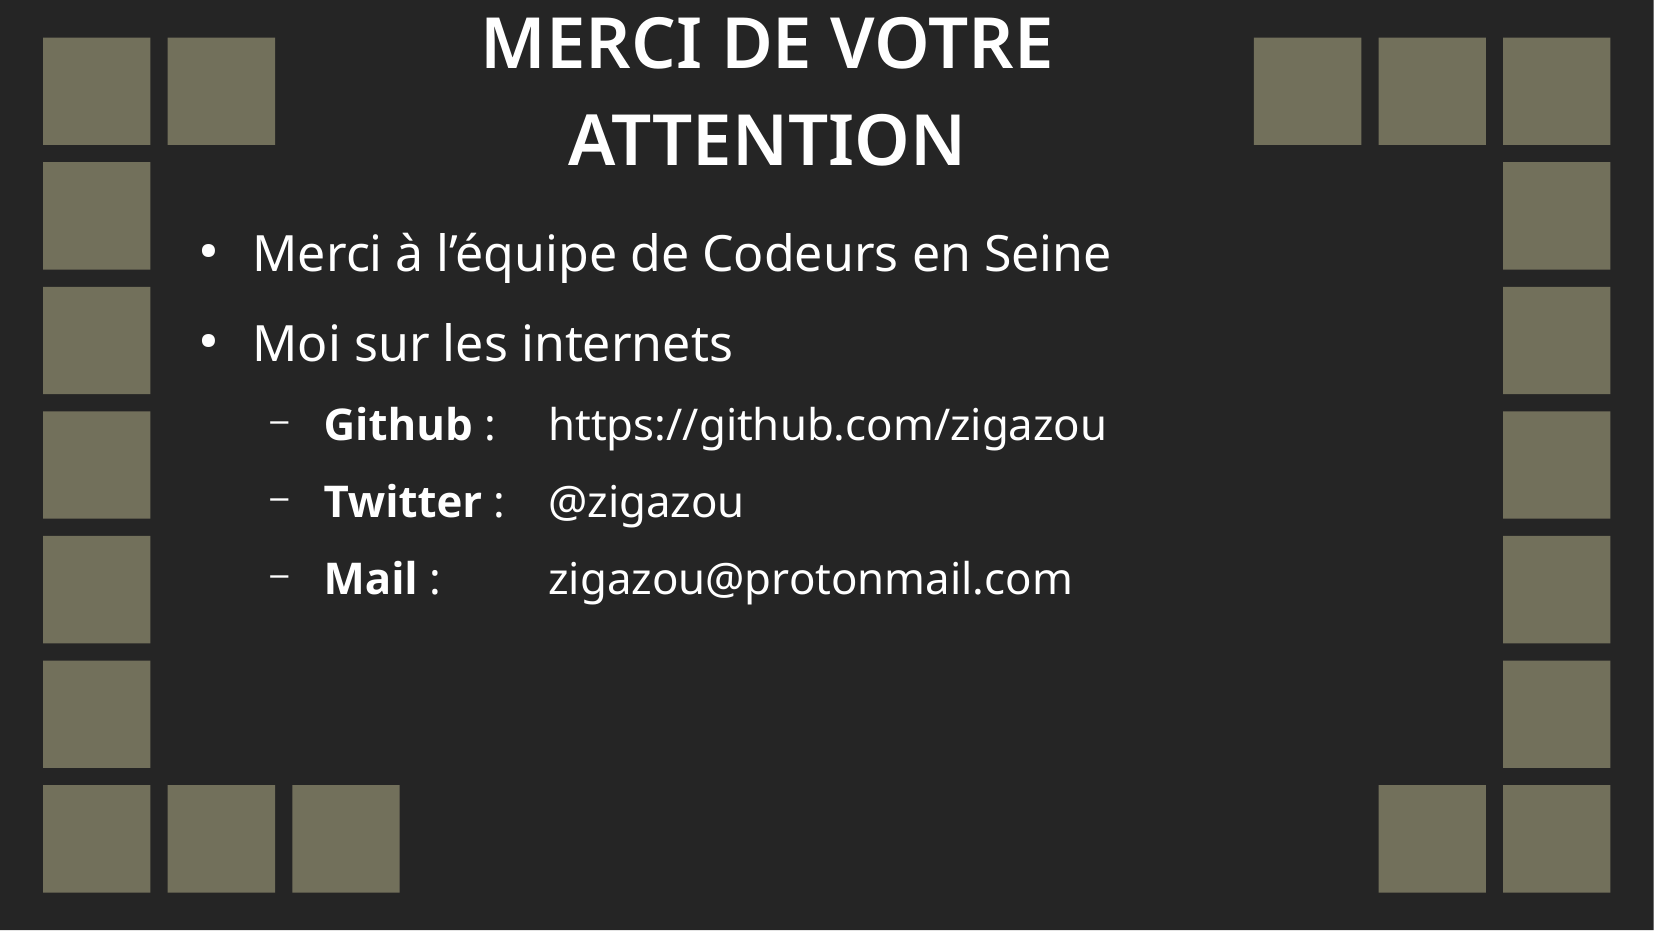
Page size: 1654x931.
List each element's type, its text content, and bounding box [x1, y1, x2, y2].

title Merci de votre attention [283, 37, 1252, 142]
list Merci à l’équipe de Codeurs en Seine Moi sur les internets Github : https://github.com/zigazou Twitter : @zigazou Mail : zigazou@protonmail.com [181, 217, 1472, 886]
